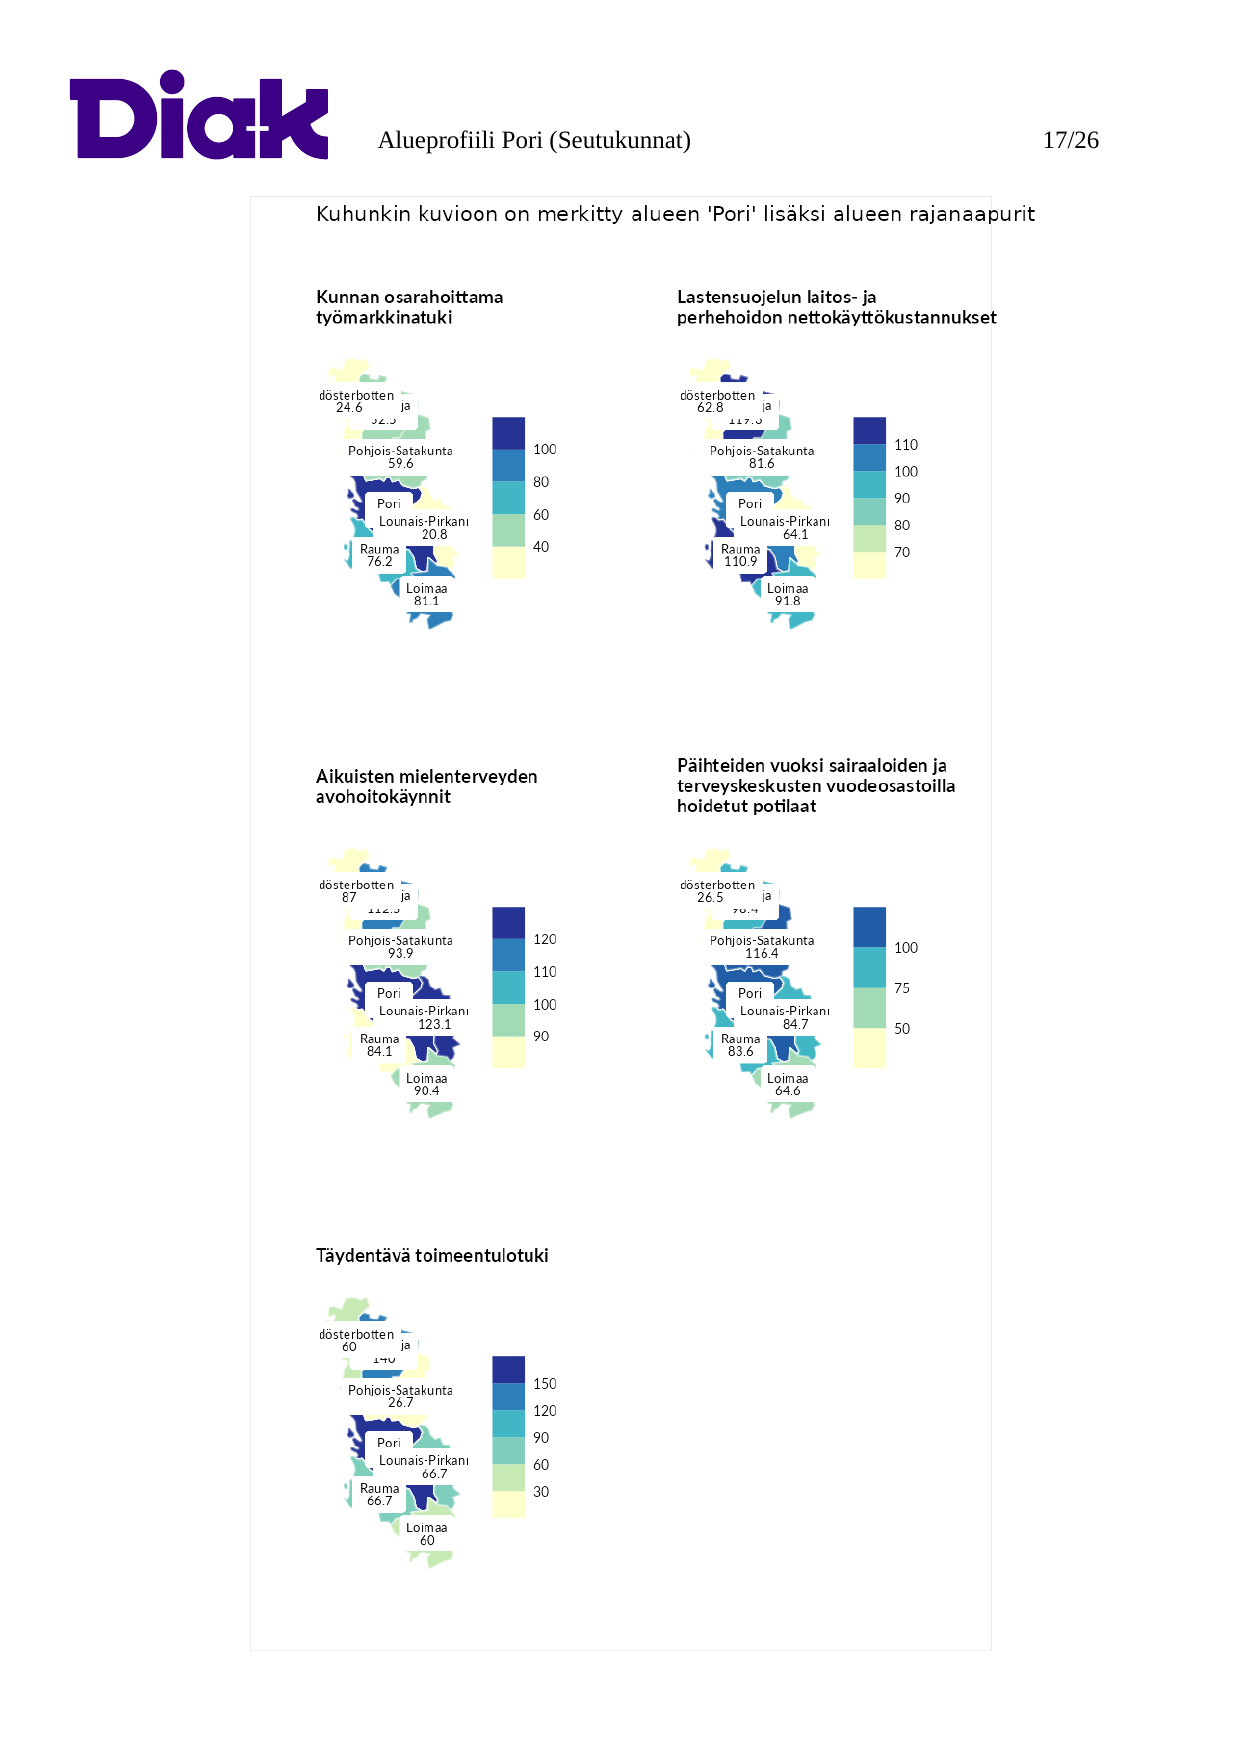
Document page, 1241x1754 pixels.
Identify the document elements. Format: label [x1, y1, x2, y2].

picture [61, 196, 1179, 1651]
